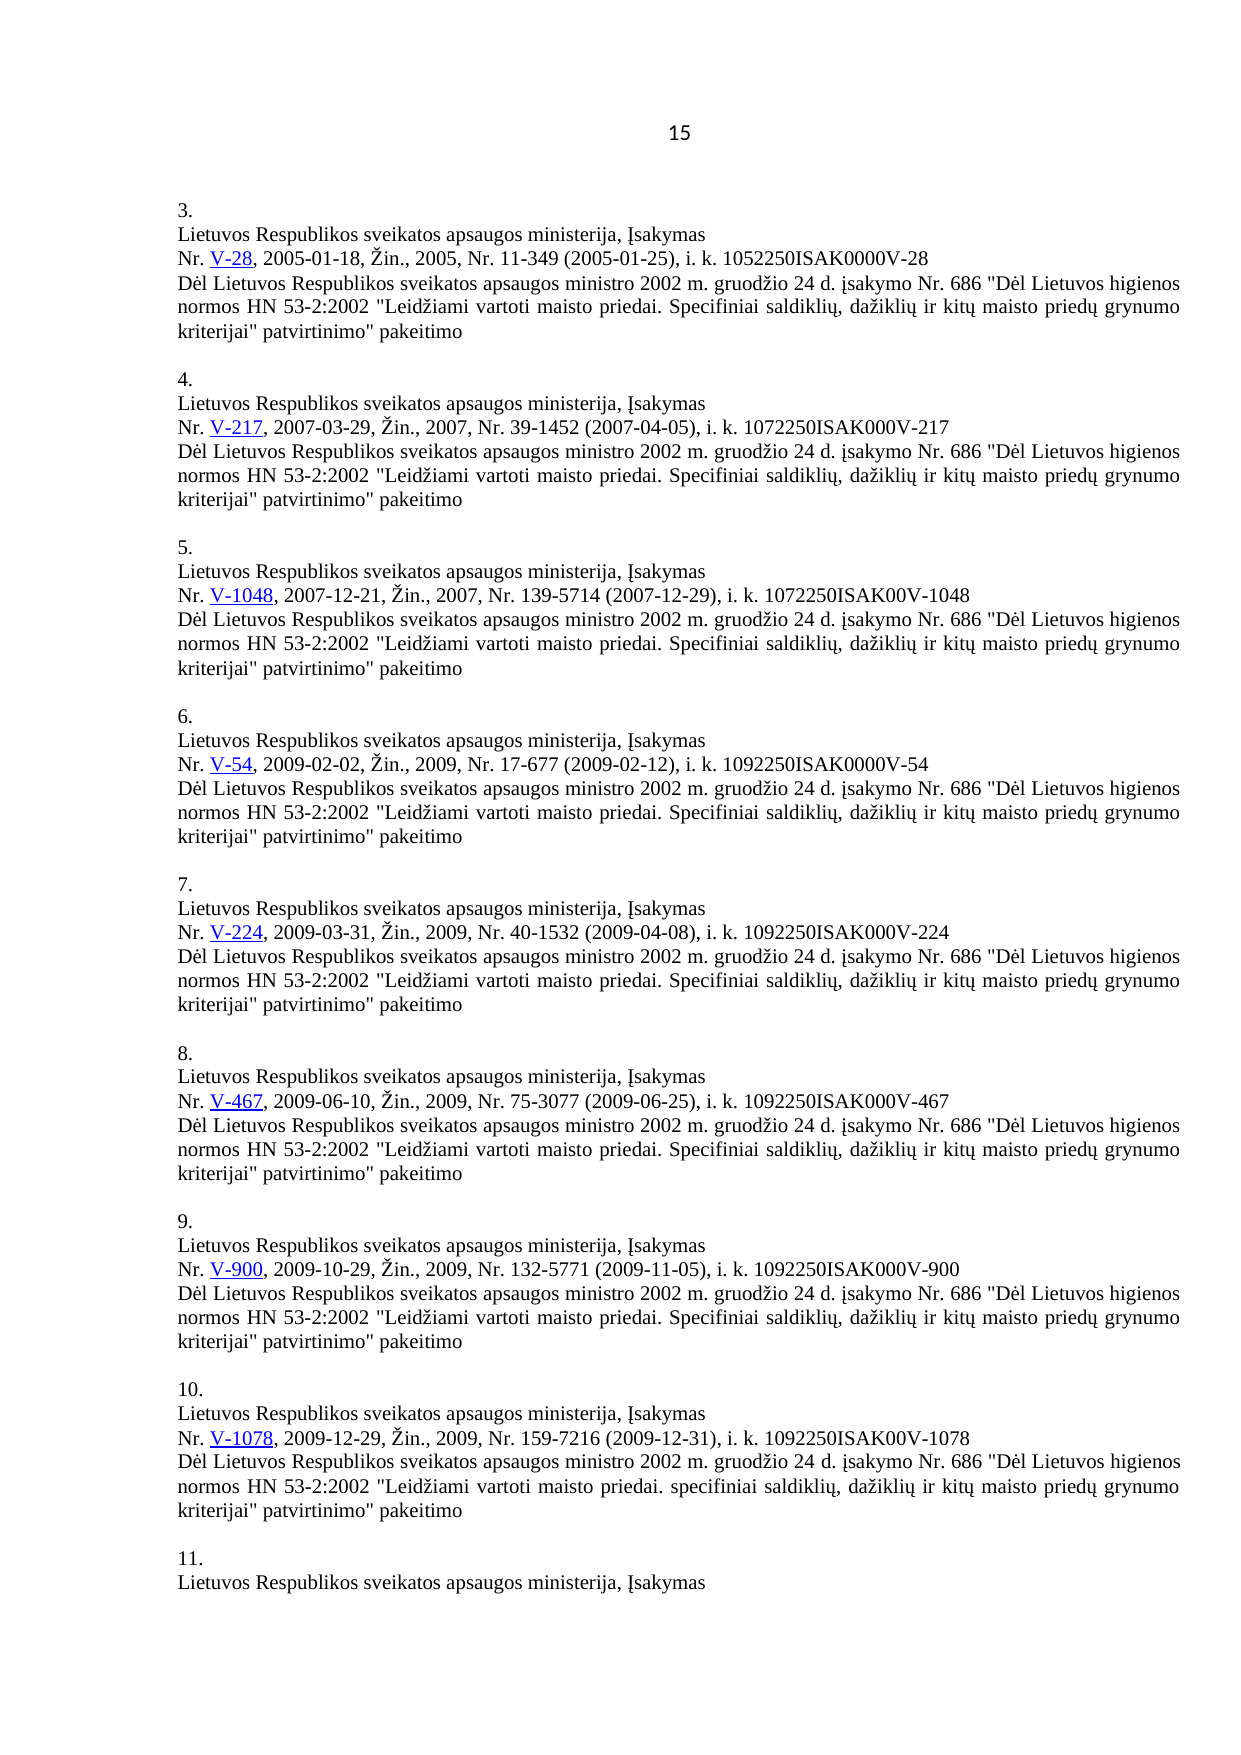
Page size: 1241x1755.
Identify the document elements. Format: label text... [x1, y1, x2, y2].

text Lietuvos Respublikos sveikatos apsaugos ministerija, Įsakymas [177, 896, 1181, 920]
text 10. [177, 1377, 1181, 1401]
text Nr. V-28, 2005-01-18, Žin., 2005, Nr. 11-349 (2005-01-25), i. k. 1052250ISAK0000V-28 [177, 246, 1181, 270]
text Lietuvos Respublikos sveikatos apsaugos ministerija, Įsakymas [177, 559, 1181, 583]
text 7. [177, 872, 1181, 896]
text Nr. V-54, 2009-02-02, Žin., 2009, Nr. 17-677 (2009-02-12), i. k. 1092250ISAK0000V-54 [177, 752, 1181, 776]
text Nr. V-900, 2009-10-29, Žin., 2009, Nr. 132-5771 (2009-11-05), i. k. 1092250ISAK000V-900 [177, 1257, 1181, 1281]
text Lietuvos Respublikos sveikatos apsaugos ministerija, Įsakymas [177, 1401, 1181, 1425]
text 4. [177, 367, 1181, 391]
text Dėl Lietuvos Respublikos sveikatos apsaugos ministro 2002 m. gruodžio 24 d. įsakymo Nr. 686 "Dėl Lietuvos higienos normos HN 53-2:2002 "Leidžiami vartoti maisto priedai. specifiniai saldiklių, dažiklių ir kitų maisto priedų grynumo kriterijai" patvirtinimo" pakeitimo [177, 1449, 1181, 1522]
text Lietuvos Respublikos sveikatos apsaugos ministerija, Įsakymas [177, 1064, 1181, 1088]
text Nr. V-467, 2009-06-10, Žin., 2009, Nr. 75-3077 (2009-06-25), i. k. 1092250ISAK000V-467 [177, 1088, 1181, 1113]
text 8. [177, 1040, 1181, 1064]
text Nr. V-224, 2009-03-31, Žin., 2009, Nr. 40-1532 (2009-04-08), i. k. 1092250ISAK000V-224 [177, 920, 1181, 944]
text Nr. V-1078, 2009-12-29, Žin., 2009, Nr. 159-7216 (2009-12-31), i. k. 1092250ISAK00V-1078 [177, 1425, 1181, 1449]
text Dėl Lietuvos Respublikos sveikatos apsaugos ministro 2002 m. gruodžio 24 d. įsakymo Nr. 686 "Dėl Lietuvos higienos normos HN 53-2:2002 "Leidžiami vartoti maisto priedai. Specifiniai saldiklių, dažiklių ir kitų maisto priedų grynumo kriterijai" patvirtinimo" pakeitimo [177, 1113, 1181, 1185]
text Dėl Lietuvos Respublikos sveikatos apsaugos ministro 2002 m. gruodžio 24 d. įsakymo Nr. 686 "Dėl Lietuvos higienos normos HN 53-2:2002 "Leidžiami vartoti maisto priedai. Specifiniai saldiklių, dažiklių ir kitų maisto priedų grynumo kriterijai" patvirtinimo" pakeitimo [177, 944, 1181, 1016]
text Dėl Lietuvos Respublikos sveikatos apsaugos ministro 2002 m. gruodžio 24 d. įsakymo Nr. 686 "Dėl Lietuvos higienos normos HN 53-2:2002 "Leidžiami vartoti maisto priedai. Specifiniai saldiklių, dažiklių ir kitų maisto priedų grynumo kriterijai" patvirtinimo" pakeitimo [177, 1281, 1181, 1353]
text Nr. V-217, 2007-03-29, Žin., 2007, Nr. 39-1452 (2007-04-05), i. k. 1072250ISAK000V-217 [177, 415, 1181, 439]
text Lietuvos Respublikos sveikatos apsaugos ministerija, Įsakymas [177, 391, 1181, 415]
text Nr. V-1048, 2007-12-21, Žin., 2007, Nr. 139-5714 (2007-12-29), i. k. 1072250ISAK00V-1048 [177, 583, 1181, 607]
text Dėl Lietuvos Respublikos sveikatos apsaugos ministro 2002 m. gruodžio 24 d. įsakymo Nr. 686 "Dėl Lietuvos higienos normos HN 53-2:2002 "Leidžiami vartoti maisto priedai. Specifiniai saldiklių, dažiklių ir kitų maisto priedų grynumo kriterijai" patvirtinimo" pakeitimo [177, 439, 1181, 511]
text 11. [177, 1546, 1181, 1570]
text Dėl Lietuvos Respublikos sveikatos apsaugos ministro 2002 m. gruodžio 24 d. įsakymo Nr. 686 "Dėl Lietuvos higienos normos HN 53-2:2002 "Leidžiami vartoti maisto priedai. Specifiniai saldiklių, dažiklių ir kitų maisto priedų grynumo kriterijai" patvirtinimo" pakeitimo [177, 607, 1181, 679]
text Dėl Lietuvos Respublikos sveikatos apsaugos ministro 2002 m. gruodžio 24 d. įsakymo Nr. 686 "Dėl Lietuvos higienos normos HN 53-2:2002 "Leidžiami vartoti maisto priedai. Specifiniai saldiklių, dažiklių ir kitų maisto priedų grynumo kriterijai" patvirtinimo" pakeitimo [177, 776, 1181, 848]
text Lietuvos Respublikos sveikatos apsaugos ministerija, Įsakymas [177, 1233, 1181, 1257]
text Lietuvos Respublikos sveikatos apsaugos ministerija, Įsakymas [177, 728, 1181, 752]
text 6. [177, 703, 1181, 728]
text Dėl Lietuvos Respublikos sveikatos apsaugos ministro 2002 m. gruodžio 24 d. įsakymo Nr. 686 "Dėl Lietuvos higienos normos HN 53-2:2002 "Leidžiami vartoti maisto priedai. Specifiniai saldiklių, dažiklių ir kitų maisto priedų grynumo kriterijai" patvirtinimo" pakeitimo [177, 270, 1181, 343]
text Lietuvos Respublikos sveikatos apsaugos ministerija, Įsakymas [177, 222, 1181, 246]
text 3. [177, 198, 1181, 222]
text 9. [177, 1209, 1181, 1233]
text Lietuvos Respublikos sveikatos apsaugos ministerija, Įsakymas [177, 1570, 1181, 1594]
text 5. [177, 535, 1181, 559]
